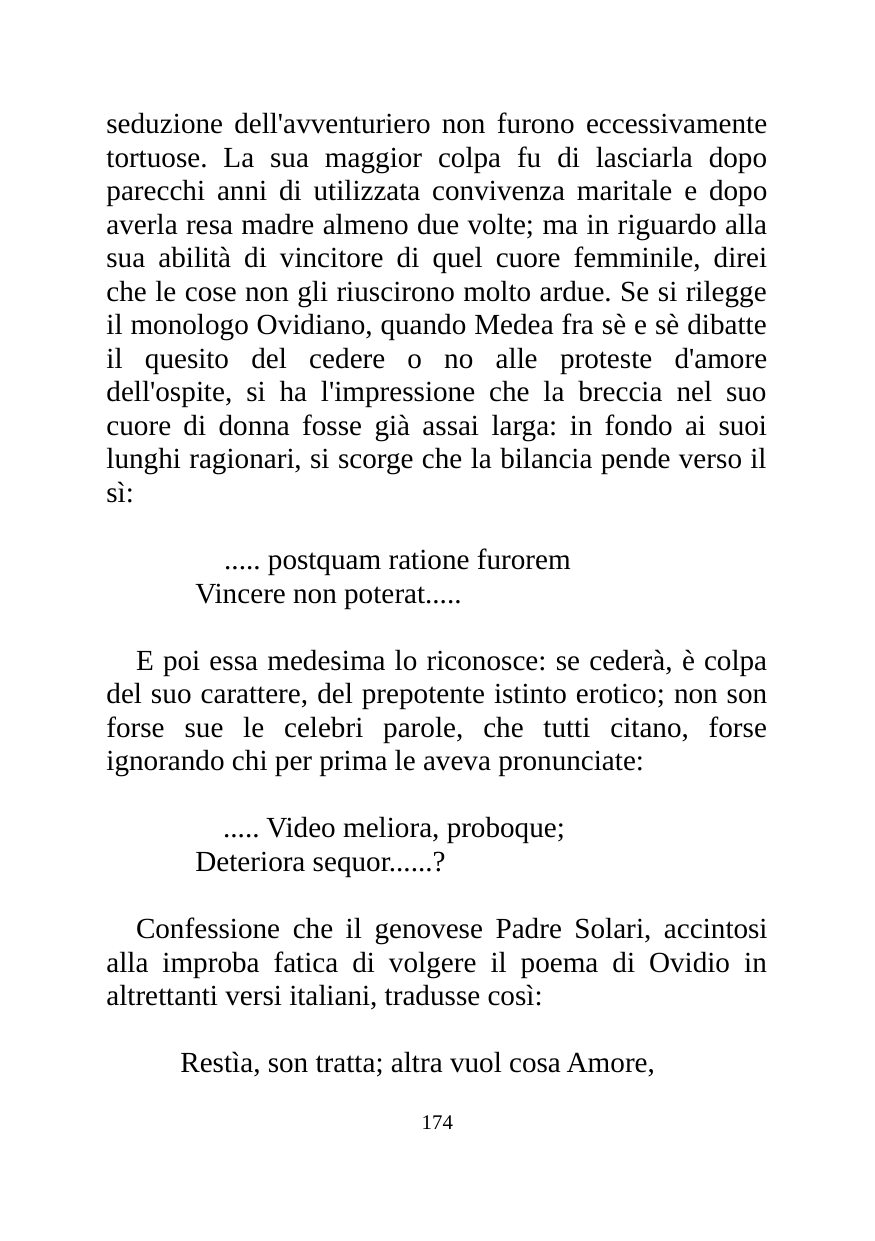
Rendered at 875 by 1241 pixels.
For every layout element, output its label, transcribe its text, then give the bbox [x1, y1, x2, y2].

text ..... Video meliora, proboque; Deteriora sequor......? [195, 811, 768, 878]
text ..... postquam ratione furorem Vincere non poterat..... [195, 542, 768, 609]
text Confessione che il genovese Padre Solari, accintosi alla improba fatica di volgere il poema di Ovidio in altrettanti versi italiani, tradusse così: [106, 911, 768, 1012]
text E poi essa medesima lo riconosce: se cederà, è colpa del suo carattere, del prepotente istinto erotico; non son forse sue le celebri parole, che tutti citano, forse ignorando chi per prima le aveva pronunciate: [106, 643, 768, 777]
text Restìa, son tratta; altra vuol cosa Amore, [180, 1045, 768, 1079]
text seduzione dell'avventuriero non furono eccessivamente tortuose. La sua maggior colpa fu di lasciarla dopo parecchi anni di utilizzata convivenza maritale e dopo averla resa madre almeno due volte; ma in riguardo alla sua abilità di vincitore di quel cuore femminile, direi che le cose non gli riuscirono molto ardue. Se si rilegge il monologo Ovidiano, quando Medea fra sè e sè dibatte il quesito del cedere o no alle proteste d'amore dell'ospite, si ha l'impressione che la breccia nel suo cuore di donna fosse già assai larga: in fondo ai suoi lunghi ragionari, si scorge che la bilancia pende verso il sì: [106, 106, 768, 509]
